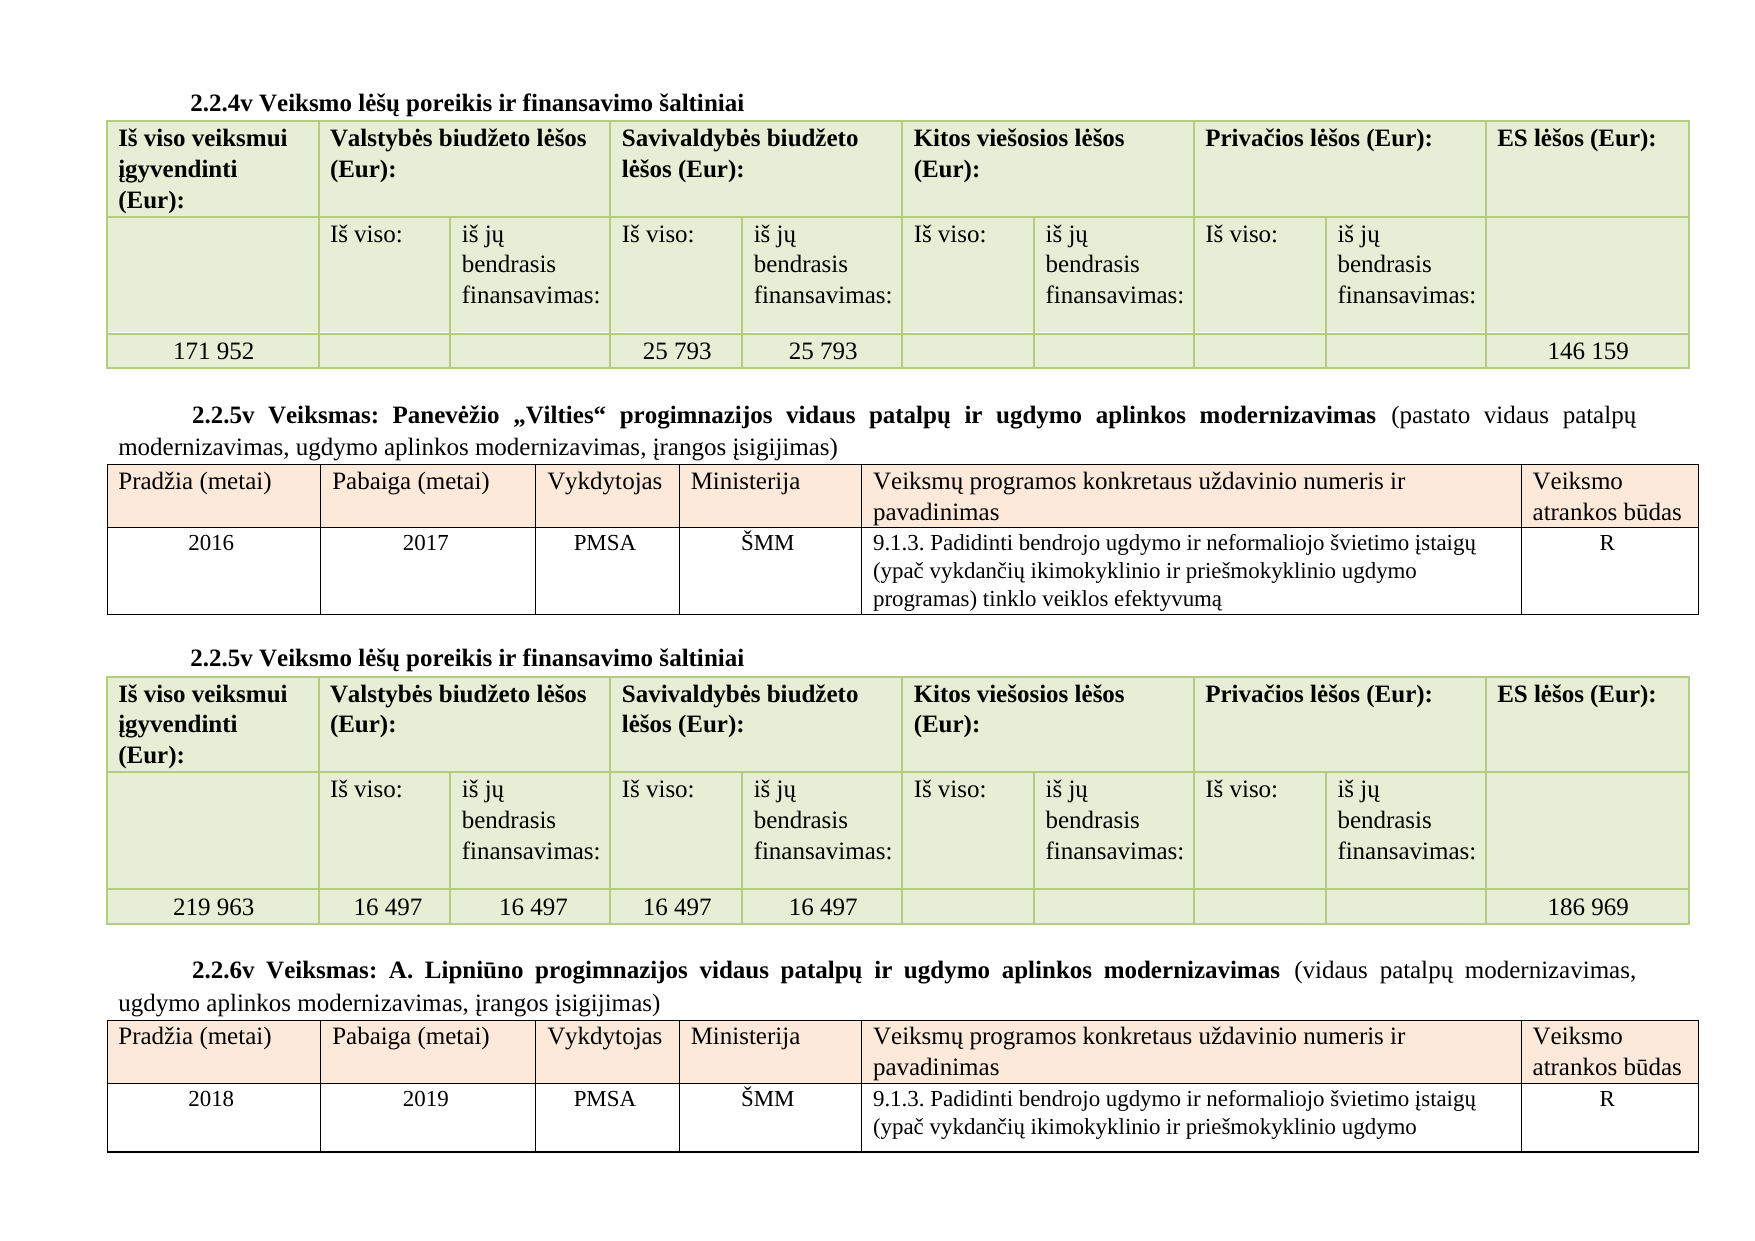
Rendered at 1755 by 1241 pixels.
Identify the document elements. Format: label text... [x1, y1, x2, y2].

table_header Pabaiga (metai) [321, 465, 535, 527]
table_header Vykdytojas [536, 1021, 679, 1083]
table_cell Iš viso: [320, 218, 449, 332]
table_cell 25 793 [611, 335, 741, 367]
table_cell [1195, 335, 1325, 367]
text 2.2.5v Veiksmas: Panevėžio „Vilties“ progimnazijos vidaus patalpų ir ugdymo aplinkos modernizavimas (pastato vidaus patalpų modernizavimas, ugdymo aplinkos modernizavimas, įrangos įsigijimas) [118, 400, 1636, 461]
table_cell 16 497 [451, 890, 609, 923]
table_cell iš jų bendrasis finansavimas: [451, 218, 609, 332]
table_cell iš jų bendrasis finansavimas: [743, 218, 901, 332]
table_header Kitos viešosios lėšos (Eur): [903, 678, 1193, 771]
table_cell [1487, 773, 1688, 888]
table_cell [1035, 335, 1193, 367]
table_cell Iš viso: [611, 773, 741, 888]
table_cell 186 969 [1487, 890, 1688, 923]
table_cell 16 497 [743, 890, 901, 923]
table_cell R [1522, 1084, 1698, 1151]
table_cell R [1522, 528, 1698, 613]
table_cell [108, 218, 318, 332]
table_cell iš jų bendrasis finansavimas: [743, 773, 901, 888]
table_cell 2017 [321, 528, 535, 613]
table_header Veiksmų programos konkretaus uždavinio numeris ir pavadinimas [862, 465, 1521, 527]
table_cell 219 963 [108, 890, 318, 923]
table_header Pradžia (metai) [108, 1021, 320, 1083]
table_cell [903, 335, 1033, 367]
table_header Veiksmo atrankos būdas [1522, 1021, 1698, 1083]
table_cell ŠMM [680, 1084, 861, 1151]
table_header Privačios lėšos (Eur): [1195, 678, 1485, 771]
table_cell [1327, 890, 1485, 923]
table_header Ministerija [680, 1021, 861, 1083]
table_cell 9.1.3. Padidinti bendrojo ugdymo ir neformaliojo švietimo įstaigų (ypač vykdančių ikimokyklinio ir priešmokyklinio ugdymo programas) tinklo veiklos efektyvumą [862, 528, 1521, 613]
table_cell iš jų bendrasis finansavimas: [1035, 218, 1193, 332]
text 2.2.6v Veiksmas: A. Lipniūno progimnazijos vidaus patalpų ir ugdymo aplinkos modernizavimas (vidaus patalpų modernizavimas, ugdymo aplinkos modernizavimas, įrangos įsigijimas) [118, 955, 1636, 1016]
table_cell [451, 335, 609, 367]
table_cell Iš viso: [611, 218, 741, 332]
table_header Iš viso veiksmui įgyvendinti (Eur): [108, 678, 318, 771]
table_header Privačios lėšos (Eur): [1195, 122, 1485, 216]
table_cell Iš viso: [903, 773, 1033, 888]
text 2.2.5v Veiksmo lėšų poreikis ir finansavimo šaltiniai [190, 643, 1636, 672]
table_cell [1035, 890, 1193, 923]
text 2.2.4v Veiksmo lėšų poreikis ir finansavimo šaltiniai [190, 88, 1636, 117]
table_cell [1195, 890, 1325, 923]
table_cell [1487, 218, 1688, 332]
table_cell [903, 890, 1033, 923]
table_cell Iš viso: [320, 773, 449, 888]
table_cell 16 497 [320, 890, 449, 923]
table_header ES lėšos (Eur): [1487, 122, 1688, 216]
table_cell Iš viso: [1195, 218, 1325, 332]
table_cell 146 159 [1487, 335, 1688, 367]
table_header Iš viso veiksmui įgyvendinti (Eur): [108, 122, 318, 216]
table_cell iš jų bendrasis finansavimas: [451, 773, 609, 888]
table_header Veiksmo atrankos būdas [1522, 465, 1698, 527]
table_header Valstybės biudžeto lėšos (Eur): [320, 122, 609, 216]
table_cell PMSA [536, 1084, 679, 1151]
table_cell ŠMM [680, 528, 861, 613]
table_cell 16 497 [611, 890, 741, 923]
table_cell [108, 773, 318, 888]
table_cell 2019 [321, 1084, 535, 1151]
table_cell Iš viso: [1195, 773, 1325, 888]
table_cell 9.1.3. Padidinti bendrojo ugdymo ir neformaliojo švietimo įstaigų (ypač vykdančių ikimokyklinio ir priešmokyklinio ugdymo [862, 1084, 1521, 1151]
table_header Veiksmų programos konkretaus uždavinio numeris ir pavadinimas [862, 1021, 1521, 1083]
table_cell PMSA [536, 528, 679, 613]
table_cell 2018 [108, 1084, 320, 1151]
table_header Savivaldybės biudžeto lėšos (Eur): [611, 122, 901, 216]
table_header Vykdytojas [536, 465, 679, 527]
table_cell 171 952 [108, 335, 318, 367]
table_cell iš jų bendrasis finansavimas: [1327, 218, 1485, 332]
table_header Savivaldybės biudžeto lėšos (Eur): [611, 678, 901, 771]
table_cell [320, 335, 449, 367]
table_cell iš jų bendrasis finansavimas: [1327, 773, 1485, 888]
table_header ES lėšos (Eur): [1487, 678, 1688, 771]
table_header Pradžia (metai) [108, 465, 320, 527]
table_header Pabaiga (metai) [321, 1021, 535, 1083]
table_header Valstybės biudžeto lėšos (Eur): [320, 678, 609, 771]
table_cell 2016 [108, 528, 320, 613]
table_cell iš jų bendrasis finansavimas: [1035, 773, 1193, 888]
table_cell 25 793 [743, 335, 901, 367]
table_header Ministerija [680, 465, 861, 527]
table_cell Iš viso: [903, 218, 1033, 332]
table_header Kitos viešosios lėšos (Eur): [903, 122, 1193, 216]
table_cell [1327, 335, 1485, 367]
